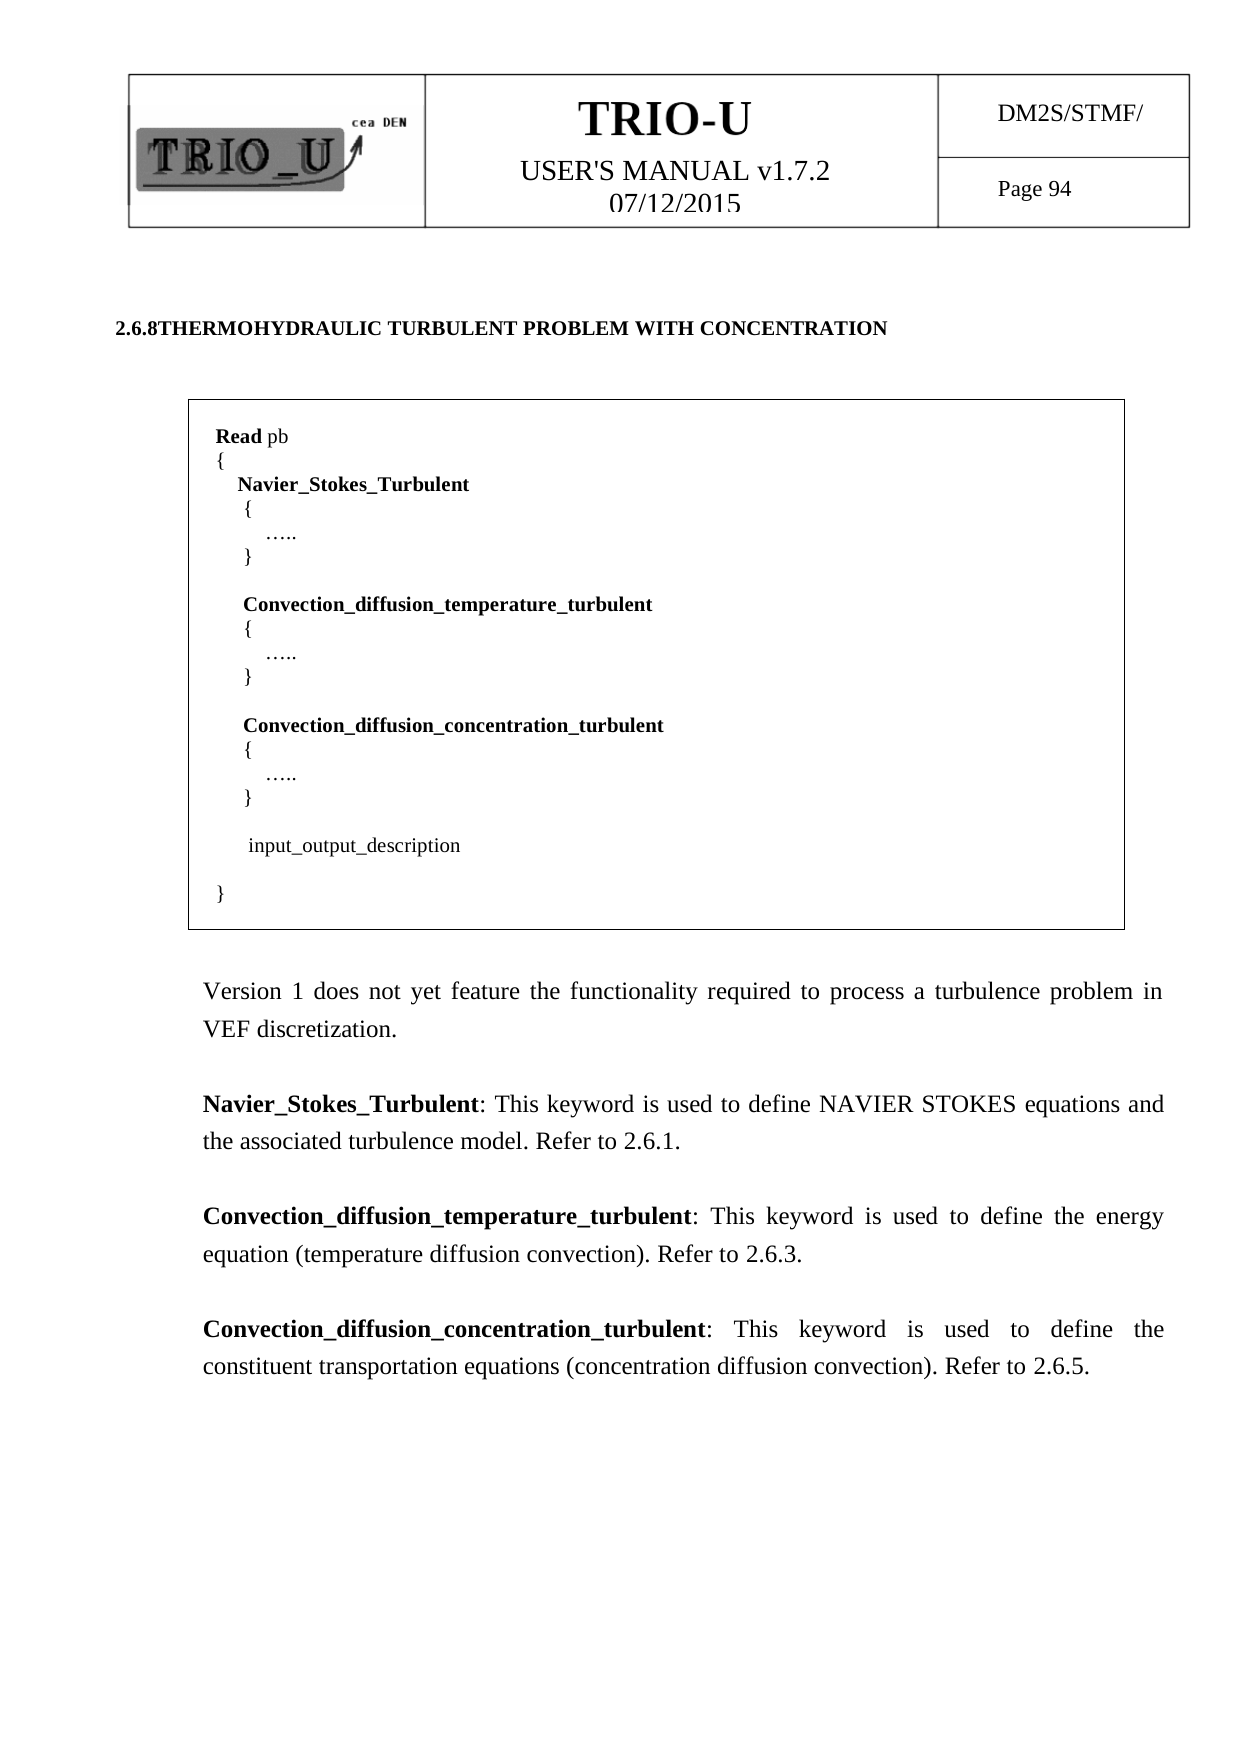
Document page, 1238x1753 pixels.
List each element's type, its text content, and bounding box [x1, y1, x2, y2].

text Navier_Stokes_Turbulent: This keyword is used to define NAVIER STOKES equations and the associated turbulence model. Refer to 2.6.1. [203, 1080, 1165, 1155]
text Version 1 does not yet feature the functionality required to process a turbulence problem in VEF discretization. [203, 967, 1165, 1042]
text Convection_diffusion_concentration_turbulent: This keyword is used to define the constituent transportation equations (concentration diffusion convection). Refer to 2.6.5. [203, 1305, 1165, 1380]
table_header Read pb { Navier_Stokes_Turbulent { ….. } Convection_diffusion_temperature_turbulent { ….. } Convection_diffusion_concentration_turbulent { ….. } input_output_description } [189, 400, 1124, 929]
subtitle THERMOHYDRAULIC TURBULENT PROBLEM WITH CONCENTRATION [115, 316, 1164, 340]
text Convection_diffusion_temperature_turbulent: This keyword is used to define the energy equation (temperature diffusion convection). Refer to 2.6.3. [203, 1192, 1165, 1267]
